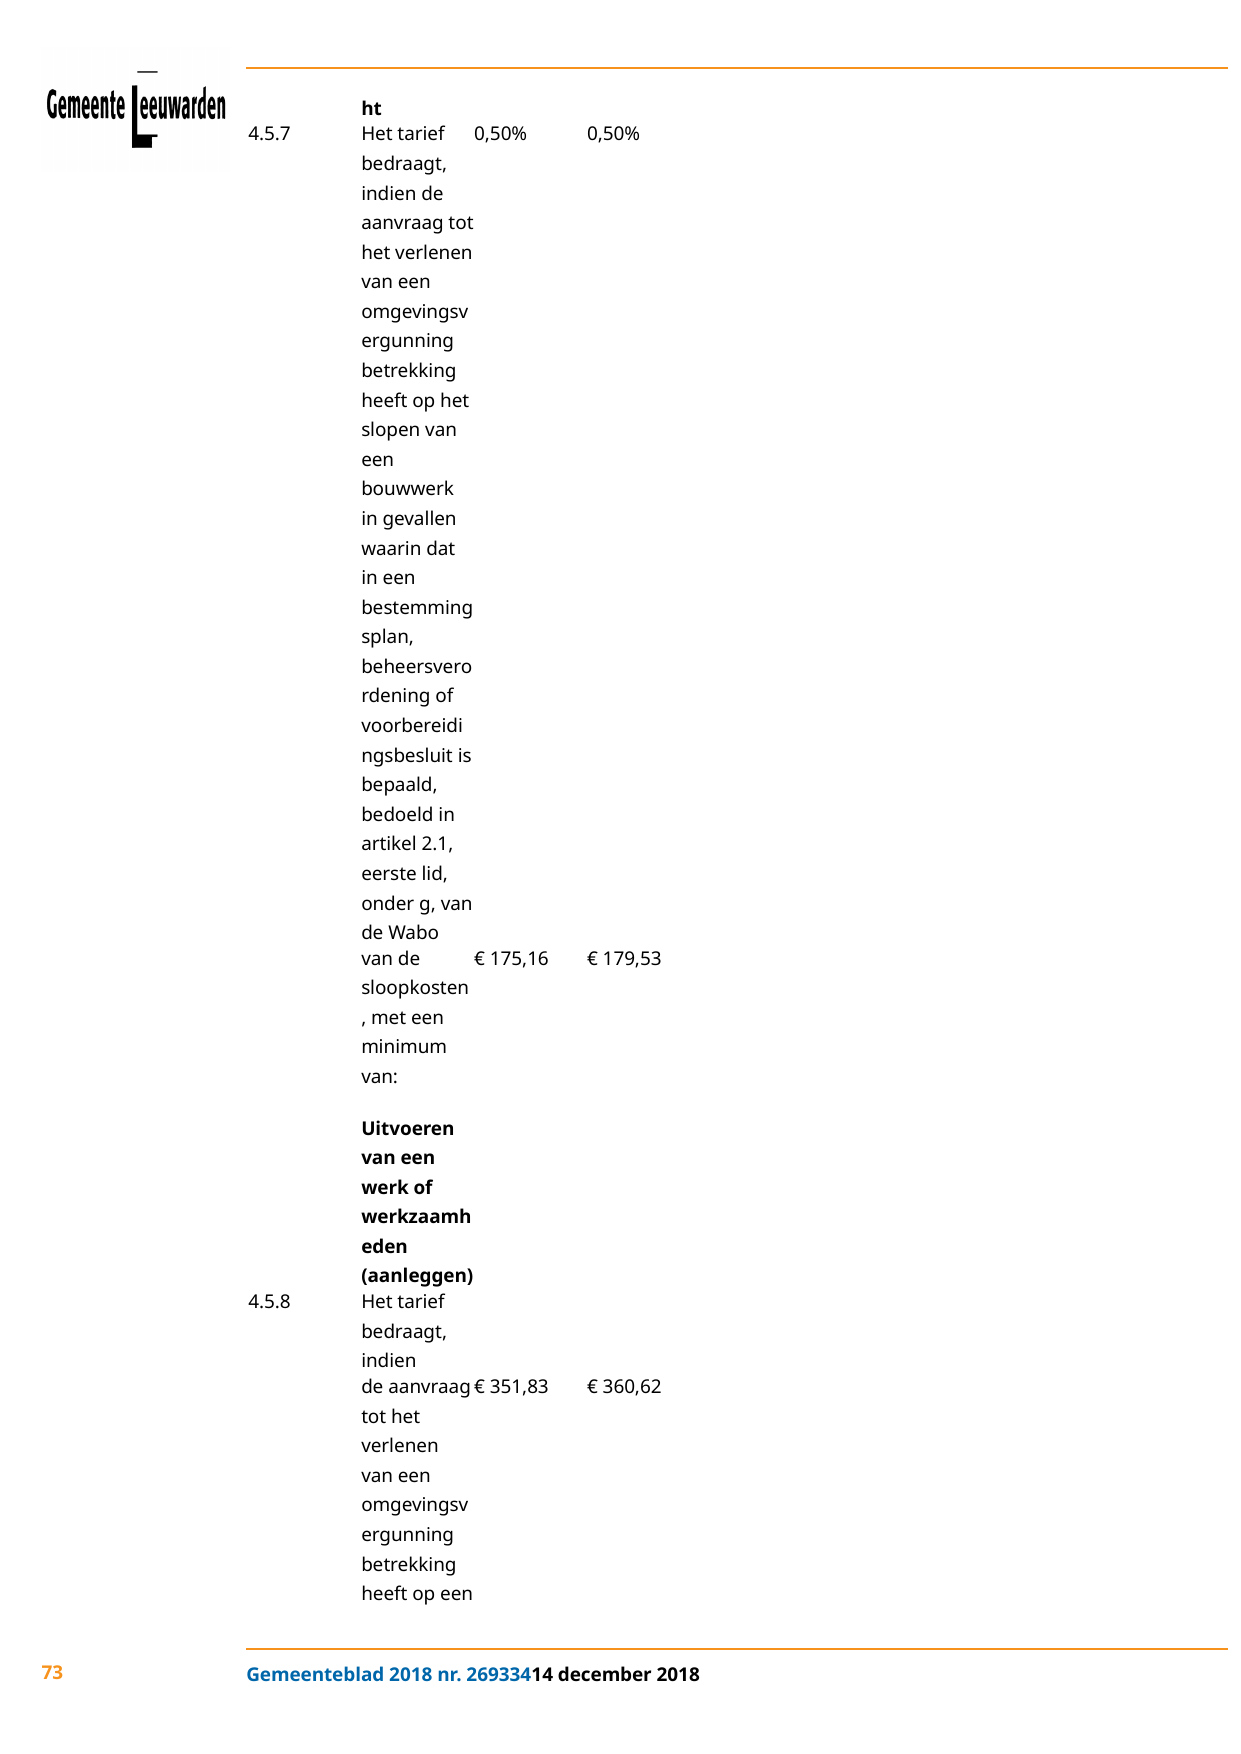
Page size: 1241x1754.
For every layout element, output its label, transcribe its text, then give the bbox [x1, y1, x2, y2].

table_cell € 351,83 [474, 1373, 587, 1606]
table_cell [474, 1089, 587, 1115]
table_cell [248, 1089, 361, 1115]
table_cell Het tarief bedraagt, indien [361, 1289, 474, 1373]
table_cell 4.5.8 [248, 1289, 361, 1373]
table_cell 0,50% [587, 121, 700, 945]
picture [41, 47, 231, 172]
table_cell van de sloopkosten, met een minimum van: [361, 945, 474, 1089]
table_cell [361, 1089, 474, 1115]
table_cell [474, 95, 587, 121]
table_cell € 179,53 [587, 945, 700, 1089]
table_cell ht [361, 95, 474, 121]
table_cell [587, 95, 700, 121]
table_cell [248, 1373, 361, 1606]
table_cell [587, 1289, 700, 1373]
table_cell € 175,16 [474, 945, 587, 1089]
table_cell Het tarief bedraagt, indien de aanvraag tot het verlenen van een omgevingsvergunning betrekking heeft op het slopen van een bouwwerk in gevallen waarin dat in een bestemmingsplan, beheersverordening of voorbereidingsbesluit is bepaald, bedoeld in artikel 2.1, eerste lid, onder g, van de Wabo [361, 121, 474, 945]
table_cell [474, 1289, 587, 1373]
table_cell Uitvoeren van een werk of werkzaamheden (aanleggen) [361, 1115, 474, 1288]
table_cell 4.5.7 [248, 121, 361, 945]
table_cell [474, 1115, 587, 1288]
table_cell [248, 95, 361, 121]
table_cell de aanvraag tot het verlenen van een omgevingsvergunning betrekking heeft op een [361, 1373, 474, 1606]
table_cell [248, 1115, 361, 1288]
table_cell [587, 1089, 700, 1115]
table_cell [248, 945, 361, 1089]
table_cell [587, 1115, 700, 1288]
table_cell € 360,62 [587, 1373, 700, 1606]
table_cell 0,50% [474, 121, 587, 945]
